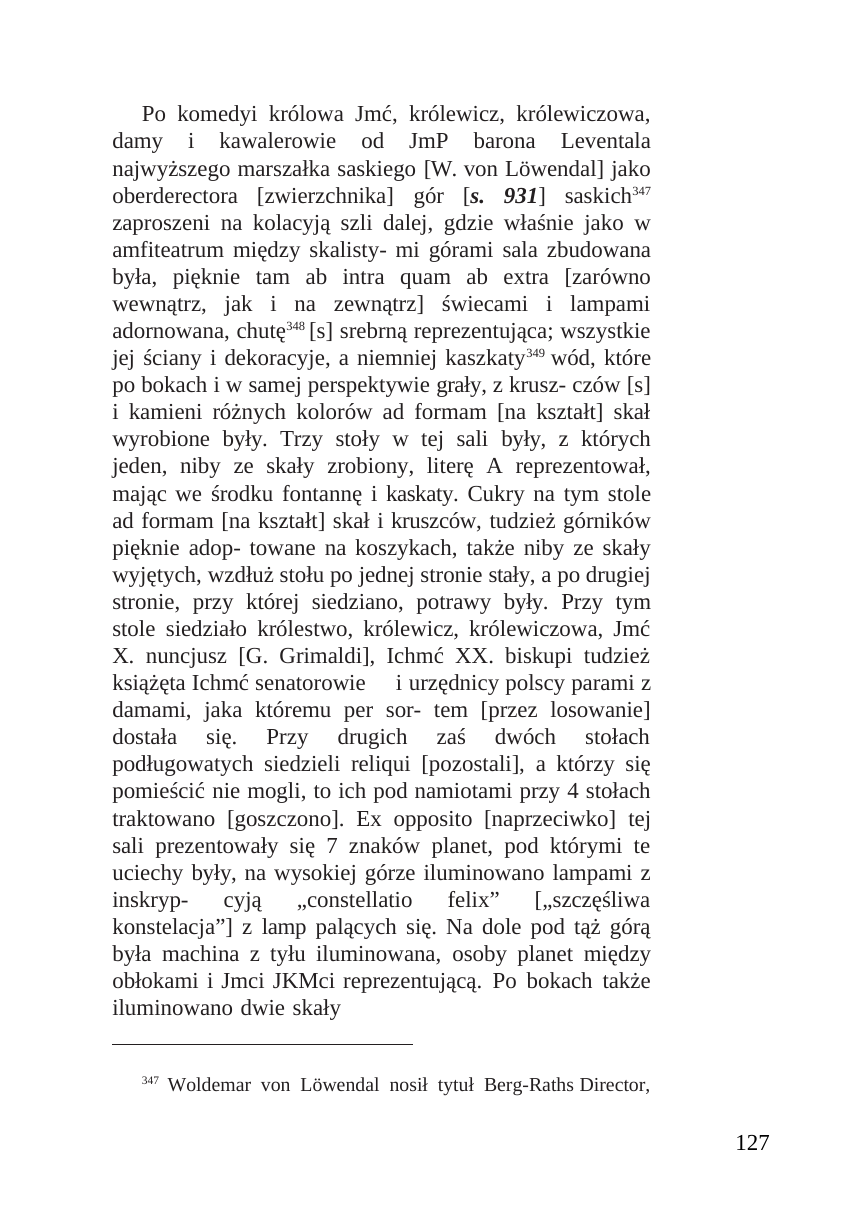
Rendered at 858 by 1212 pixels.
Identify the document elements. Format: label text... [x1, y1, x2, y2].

text Po komedyi królowa Jmć, królewicz, królewiczowa, damy i kawalerowie od JmP barona Leventala najwyższego marszałka saskiego [W. von Löwendal] jako oberderectora [zwierzchnika] gór [s. 931] saskich347 zaproszeni na kolacyją szli dalej, gdzie właśnie jako w amfiteatrum między skalisty- mi górami sala zbudowana była, pięknie tam ab intra quam ab extra [zarówno wewnątrz, jak i na zewnątrz] świecami i lampami adornowana, chutę348 [s] srebrną reprezentująca; wszystkie jej ściany i dekoracyje, a niemniej kaszkaty349 wód, które po bokach i w samej perspektywie grały, z krusz- czów [s] i kamieni różnych kolorów ad formam [na kształt] skał wyrobione były. Trzy stoły w tej sali były, z których jeden, niby ze skały zrobiony, literę A reprezentował, mając we środku fontannę i kaskaty. Cukry na tym stole ad formam [na kształt] skał i kruszców, tudzież górników pięknie adop- towane na koszykach, także niby ze skały wyjętych, wzdłuż stołu po jednej stronie stały, a po drugiej stronie, przy której siedziano, potrawy były. Przy tym stole siedziało królestwo, królewicz, królewiczowa, Jmć X. nuncjusz [G. Grimaldi], Ichmć XX. biskupi tudzież książęta Ichmć senatorowie i urzędnicy polscy parami z damami, jaka któremu per sor- tem [przez losowanie] dostała się. Przy drugich zaś dwóch stołach podługowatych siedzieli reliqui [pozostali], a którzy się pomieścić nie mogli, to ich pod namiotami przy 4 stołach traktowano [goszczono]. Ex opposito [naprzeciwko] tej sali prezentowały się 7 znaków planet, pod którymi te uciechy były, na wysokiej górze iluminowano lampami z inskryp- cyją „constellatio felix” [„szczęśliwa konstelacja”] z lamp palących się. Na dole pod tąż górą była machina z tyłu iluminowana, osoby planet między obłokami i Jmci JKMci reprezentującą. Po bokach także iluminowano dwie skały [112, 101, 651, 1021]
text 347 Woldemar von Löwendal nosił tytuł Berg-Raths Director, [142, 1073, 807, 1096]
